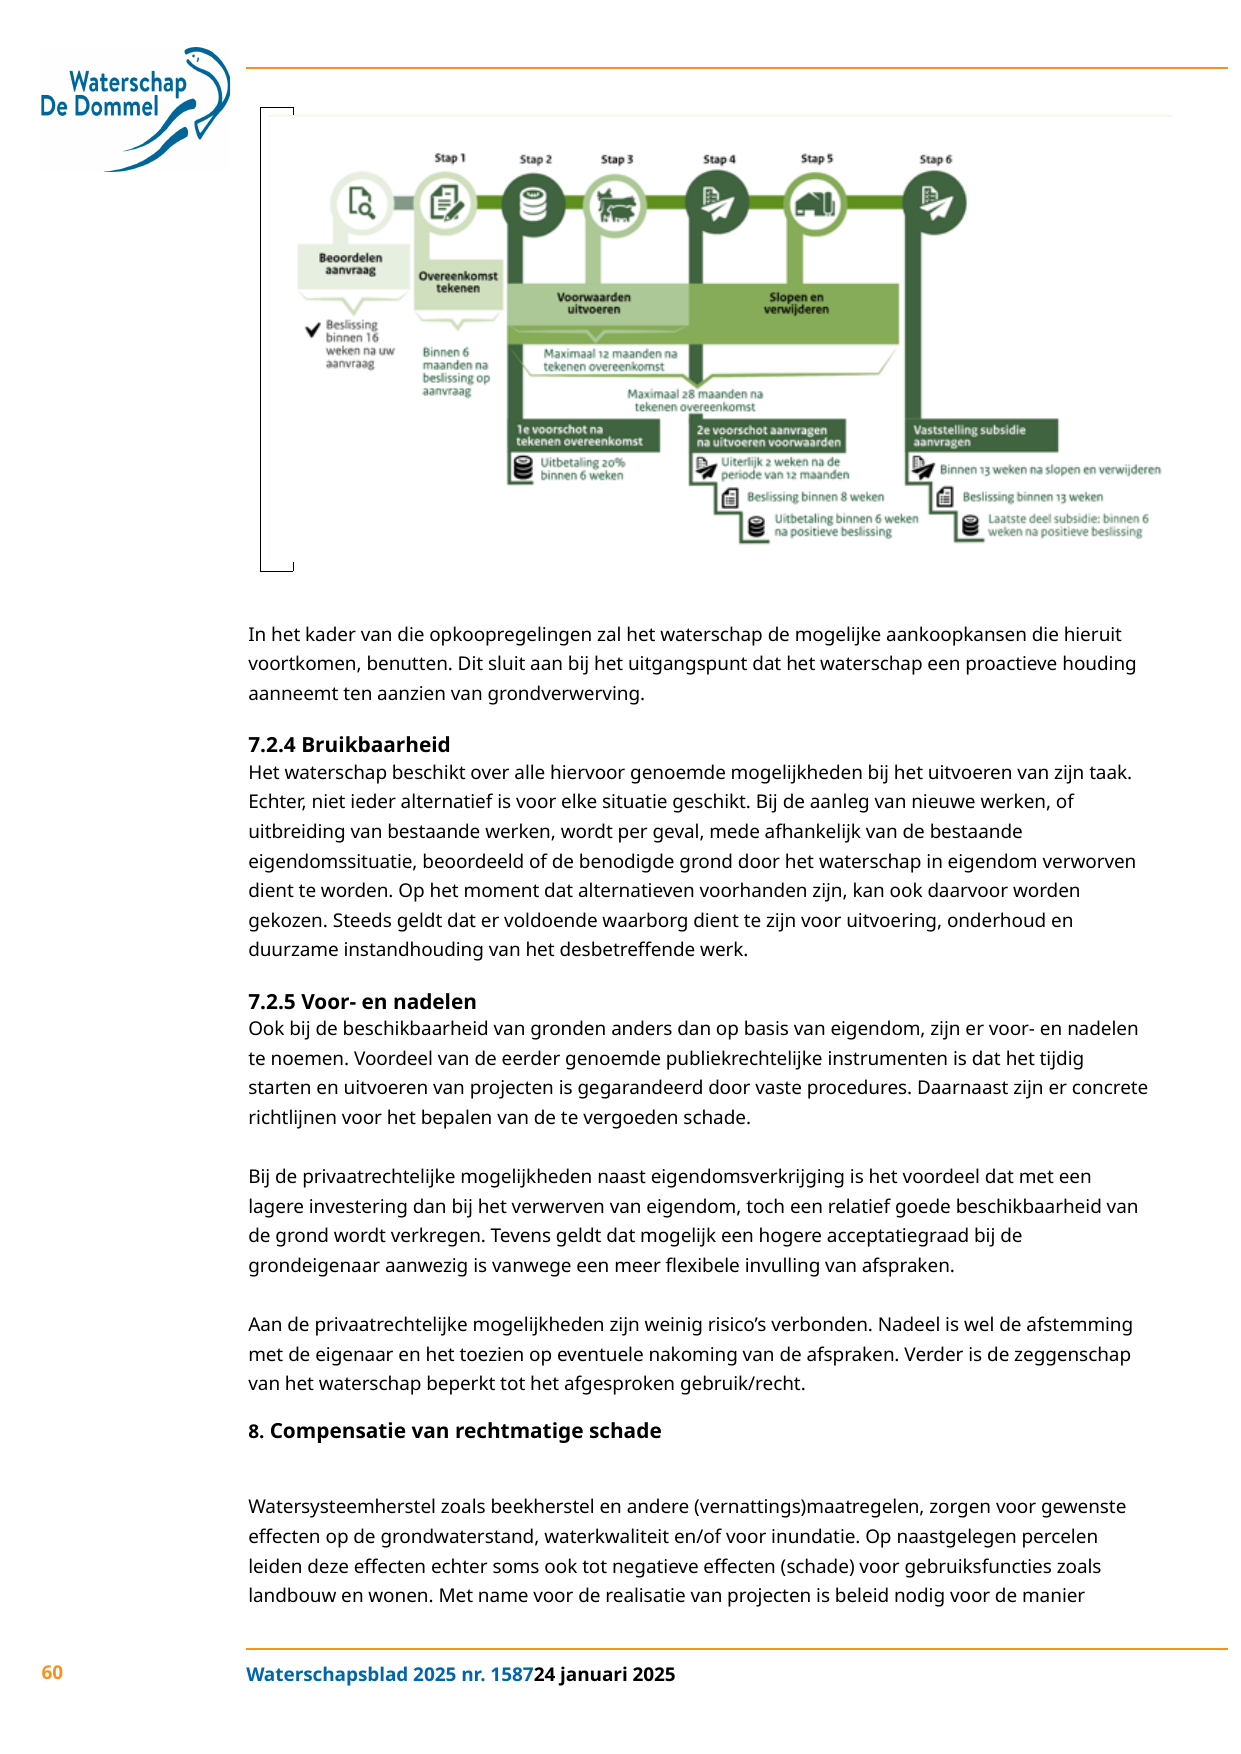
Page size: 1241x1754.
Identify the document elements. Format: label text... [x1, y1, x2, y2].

picture [204, 47, 231, 76]
text Aan de privaatrechtelijke mogelijkheden zijn weinig risico’s verbonden. Nadeel is wel de afstemming met de eigenaar en het toezien op eventuele nakoming van de afspraken. Verder is de zeggenschap van het waterschap beperkt tot het afgesproken gebruik/recht. [248, 1311, 1152, 1396]
text 7.2.5 Voor- en nadelen [248, 987, 1152, 1015]
text In het kader van die opkoopregelingen zal het waterschap de mogelijke aankoopkansen die hieruit voortkomen, benutten. Dit sluit aan bij het uitgangspunt dat het waterschap een proactieve houding aanneemt ten aanzien van grondverwerving. [248, 621, 1152, 706]
picture [41, 47, 231, 172]
picture [268, 115, 1173, 562]
text Ook bij de beschikbaarheid van gronden anders dan op basis van eigendom, zijn er voor- en nadelen te noemen. Voordeel van de eerder genoemde publiekrechtelijke instrumenten is dat het tijdig starten en uitvoeren van projecten is gegarandeerd door vaste procedures. Daarnaast zijn er concrete richtlijnen voor het bepalen van de te vergoeden schade. [248, 1015, 1152, 1130]
text 7.2.4 Bruikbaarheid [248, 731, 1152, 759]
text Watersysteemherstel zoals beekherstel en andere (vernattings)maatregelen, zorgen voor gewenste effecten op de grondwaterstand, waterkwaliteit en/of voor inundatie. Op naastgelegen percelen leiden deze effecten echter soms ook tot negatieve effecten (schade) voor gebruiksfuncties zoals landbouw en wonen. Met name voor de realisatie van projecten is beleid nodig voor de manier [248, 1494, 1152, 1608]
text Bij de privaatrechtelijke mogelijkheden naast eigendomsverkrijging is het voordeel dat met een lagere investering dan bij het verwerven van eigendom, toch een relatief goede beschikbaarheid van de grond wordt verkregen. Tevens geldt dat mogelijk een hogere acceptatiegraad bij de grondeigenaar aanwezig is vanwege een meer flexibele invulling van afspraken. [248, 1163, 1152, 1278]
picture [198, 118, 210, 131]
text Het waterschap beschikt over alle hiervoor genoemde mogelijkheden bij het uitvoeren van zijn taak. Echter, niet ieder alternatief is voor elke situatie geschikt. Bij de aanleg van nieuwe werken, of uitbreiding van bestaande werken, wordt per geval, mede afhankelijk van de bestaande eigendomssituatie, beoordeeld of de benodigde grond door het waterschap in eigendom verworven dient te worden. Op het moment dat alternatieven voorhanden zijn, kan ook daarvoor worden gekozen. Steeds geldt dat er voldoende waarborg dient te zijn voor uitvoering, onderhoud en duurzame instandhouding van het desbetreffende werk. [248, 759, 1152, 962]
text 8. Compensatie van rechtmatige schade [248, 1416, 1152, 1444]
picture [45, 99, 51, 111]
table_header [248, 95, 1152, 588]
